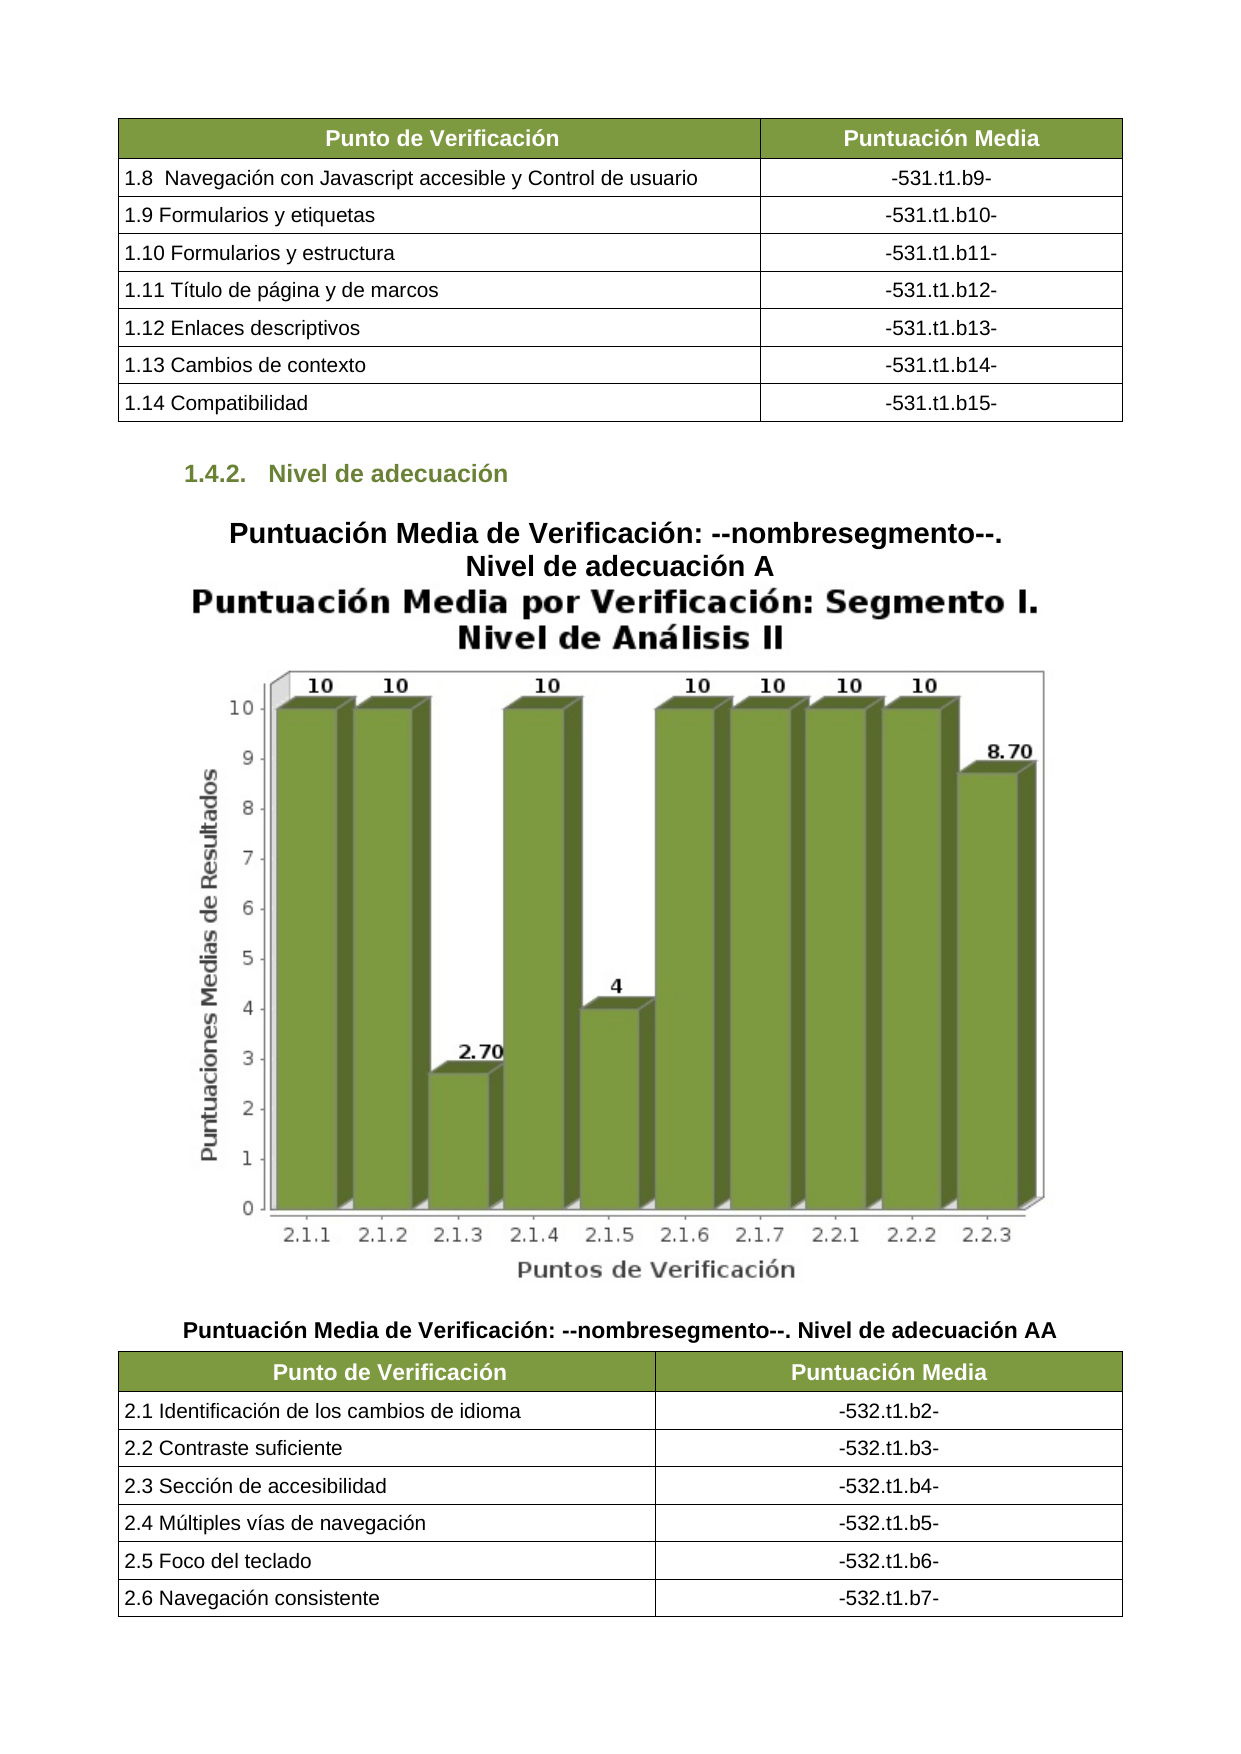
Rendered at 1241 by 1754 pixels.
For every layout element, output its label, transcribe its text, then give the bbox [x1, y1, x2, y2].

table_header Puntuación Media [761, 119, 1122, 158]
table_cell 2.5 Foco del teclado [119, 1542, 655, 1579]
table_cell -531.t1.b9- [761, 159, 1122, 196]
text Puntuación Media de Verificación: --nombresegmento--. Nivel de adecuación AA [118, 1317, 1122, 1343]
table_cell 1.8 Navegación con Javascript accesible y Control de usuario [119, 159, 760, 196]
table_cell -531.t1.b12- [761, 272, 1122, 308]
table_cell 1.11 Título de página y de marcos [119, 272, 760, 308]
table_cell 1.9 Formularios y etiquetas [119, 197, 760, 233]
table_cell 2.3 Sección de accesibilidad [119, 1467, 655, 1504]
table_header Puntuación Media [656, 1352, 1122, 1391]
table_cell 2.1 Identificación de los cambios de idioma [119, 1392, 655, 1429]
table_cell 2.2 Contraste suficiente [119, 1430, 655, 1466]
table_header Punto de Verificación [119, 1352, 655, 1391]
table_cell 1.12 Enlaces descriptivos [119, 309, 760, 346]
table_cell -532.t1.b6- [656, 1542, 1122, 1579]
table_cell -531.t1.b15- [761, 384, 1122, 421]
table_cell 2.6 Navegación consistente [119, 1580, 655, 1616]
table_cell -531.t1.b14- [761, 347, 1122, 383]
text Nivel de adecuación A [118, 549, 1122, 583]
table_cell -531.t1.b11- [761, 234, 1122, 271]
table_cell -531.t1.b10- [761, 197, 1122, 233]
table_cell 2.4 Múltiples vías de navegación [119, 1505, 655, 1541]
table_cell -532.t1.b2- [656, 1392, 1122, 1429]
table_header Punto de Verificación [119, 119, 760, 158]
table_cell 1.13 Cambios de contexto [119, 347, 760, 383]
subtitle Nivel de adecuación [177, 459, 1122, 488]
table_cell 1.10 Formularios y estructura [119, 234, 760, 271]
table_cell -532.t1.b7- [656, 1580, 1122, 1616]
picture [178, 582, 1062, 1292]
table_cell -531.t1.b13- [761, 309, 1122, 346]
table_cell -532.t1.b4- [656, 1467, 1122, 1504]
table_cell -532.t1.b3- [656, 1430, 1122, 1466]
table_cell -532.t1.b5- [656, 1505, 1122, 1541]
table_cell 1.14 Compatibilidad [119, 384, 760, 421]
text Puntuación Media de Verificación: --nombresegmento--. [118, 516, 1122, 549]
